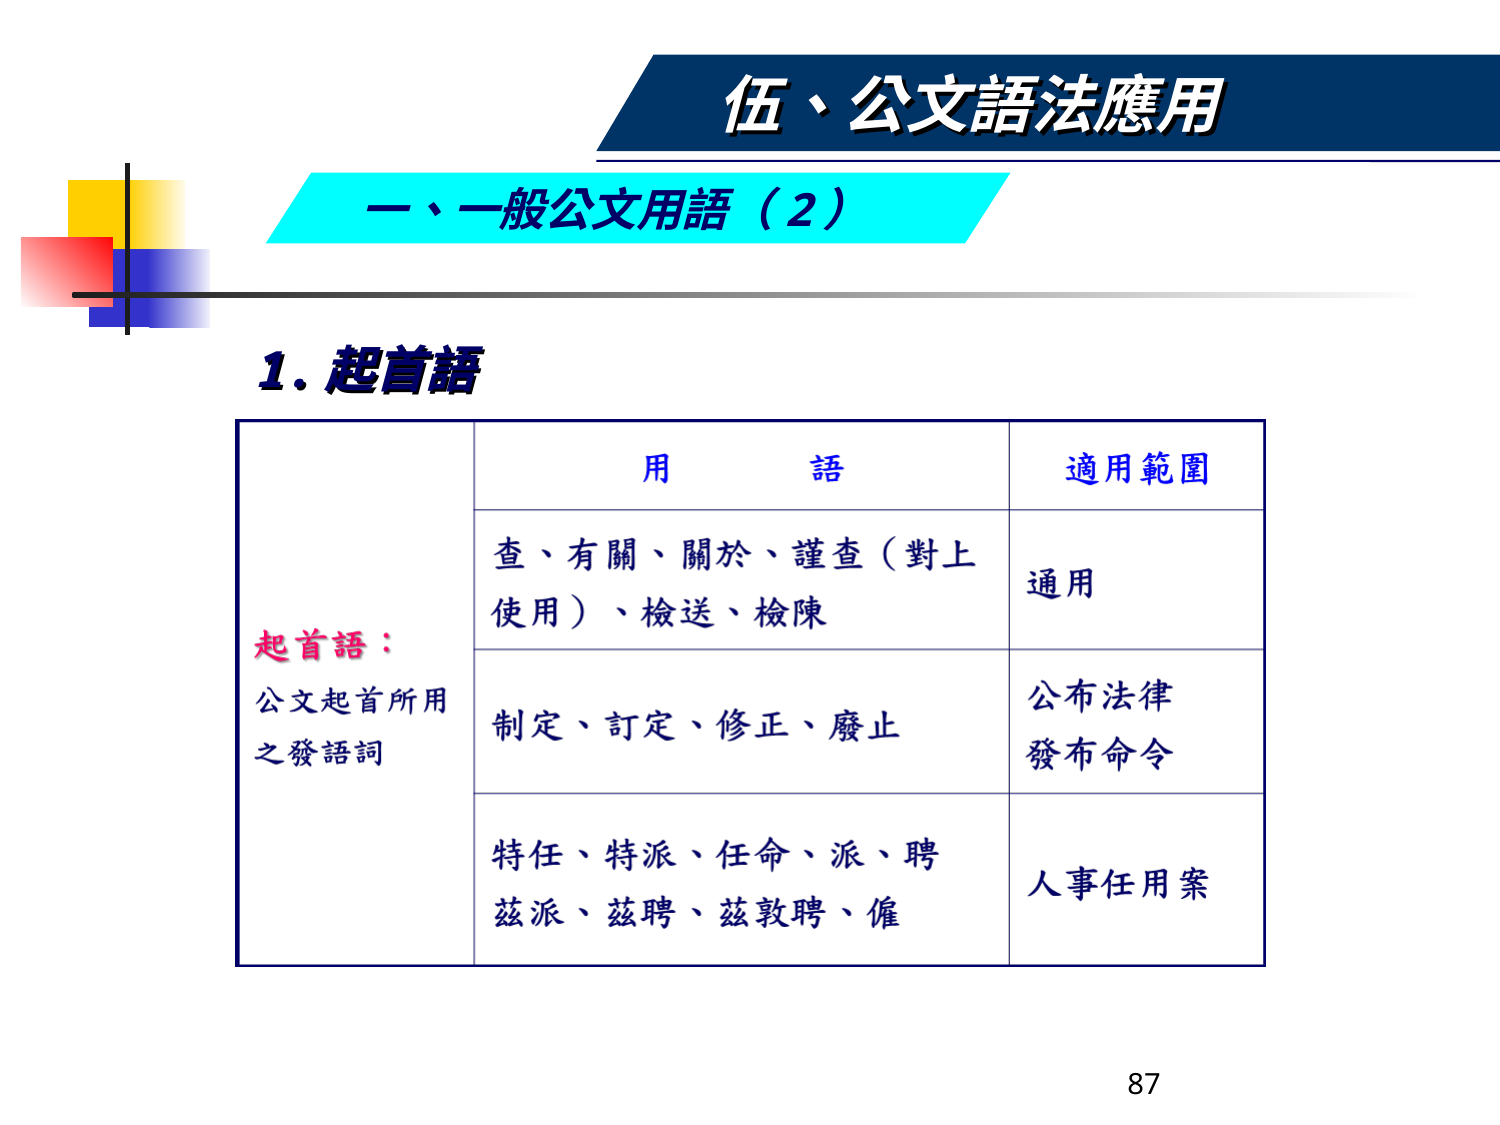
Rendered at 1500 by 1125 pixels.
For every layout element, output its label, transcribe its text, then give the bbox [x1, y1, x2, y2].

text_box 伍、公文語法應用 [596, 54, 1500, 152]
text_box [1112, 1037, 1426, 1113]
text_box 1.起首語 [238, 330, 603, 405]
text_box 一、一般公文用語（2） [265, 172, 1011, 244]
picture [228, 419, 1266, 968]
